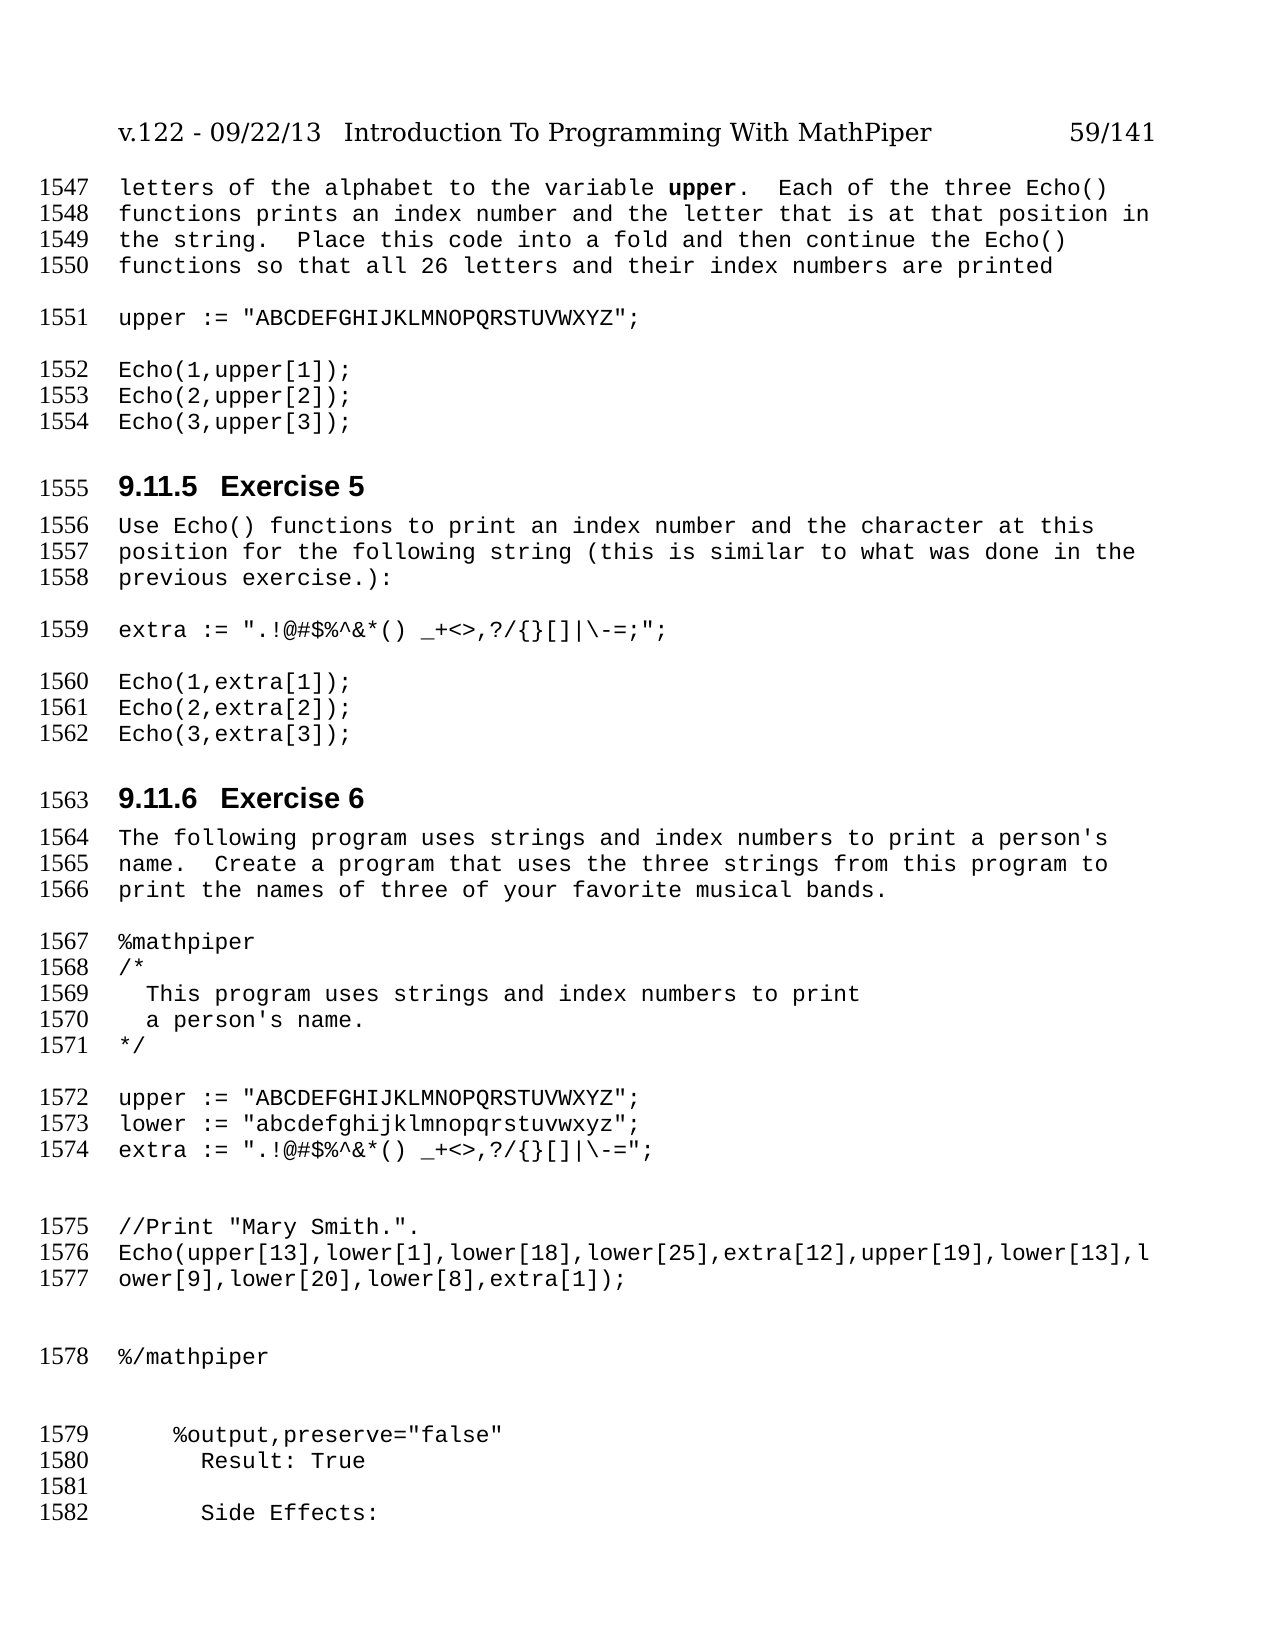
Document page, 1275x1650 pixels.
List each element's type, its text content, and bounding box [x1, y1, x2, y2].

text upper := "ABCDEFGHIJKLMNOPQRSTUVWXYZ"; [118, 306, 1157, 332]
text letters of the alphabet to the variable upper. Each of the three Echo() functions prints an index number and the letter that is at that position in the string. Place this code into a fold and then continue the Echo() functions so that all 26 letters and their index numbers are printed [118, 177, 1157, 281]
text Echo(3,upper[3]); [118, 410, 1157, 436]
text Echo(1,extra[1]); [118, 670, 1157, 696]
text upper := "ABCDEFGHIJKLMNOPQRSTUVWXYZ"; [118, 1086, 1157, 1112]
text */ [118, 1034, 1157, 1060]
text Echo(1,upper[1]); [118, 358, 1157, 384]
text extra := ".!@#$%^&*() _+<>,?/{}[]|\-=;"; [118, 618, 1157, 644]
text Echo(2,upper[2]); [118, 384, 1157, 410]
subtitle Exercise 6 [118, 781, 1157, 815]
text Echo(2,extra[2]); [118, 696, 1157, 722]
text /* [118, 956, 1157, 982]
text The following program uses strings and index numbers to print a person's name. Create a program that uses the three strings from this program to print the names of three of your favorite musical bands. [118, 827, 1157, 904]
text //Print "Mary Smith.". [118, 1216, 1157, 1242]
text extra := ".!@#$%^&*() _+<>,?/{}[]|\-="; [118, 1138, 1157, 1164]
text %output,preserve="false" [118, 1423, 1157, 1449]
text lower := "abcdefghijklmnopqrstuvwxyz"; [118, 1112, 1157, 1138]
text %mathpiper [118, 930, 1157, 956]
subtitle Exercise 5 [118, 469, 1157, 503]
text a person's name. [118, 1008, 1157, 1034]
text Echo(3,extra[3]); [118, 722, 1157, 748]
text %/mathpiper [118, 1345, 1157, 1371]
text Echo(upper[13],lower[1],lower[18],lower[25],extra[12],upper[19],lower[13],lower[9],lower[20],lower[8],extra[1]); [118, 1242, 1157, 1293]
text Result: True [118, 1449, 1157, 1475]
text This program uses strings and index numbers to print [118, 982, 1157, 1008]
text Side Effects: [118, 1501, 1157, 1527]
text Use Echo() functions to print an index number and the character at this position for the following string (this is similar to what was done in the previous exercise.): [118, 515, 1157, 592]
